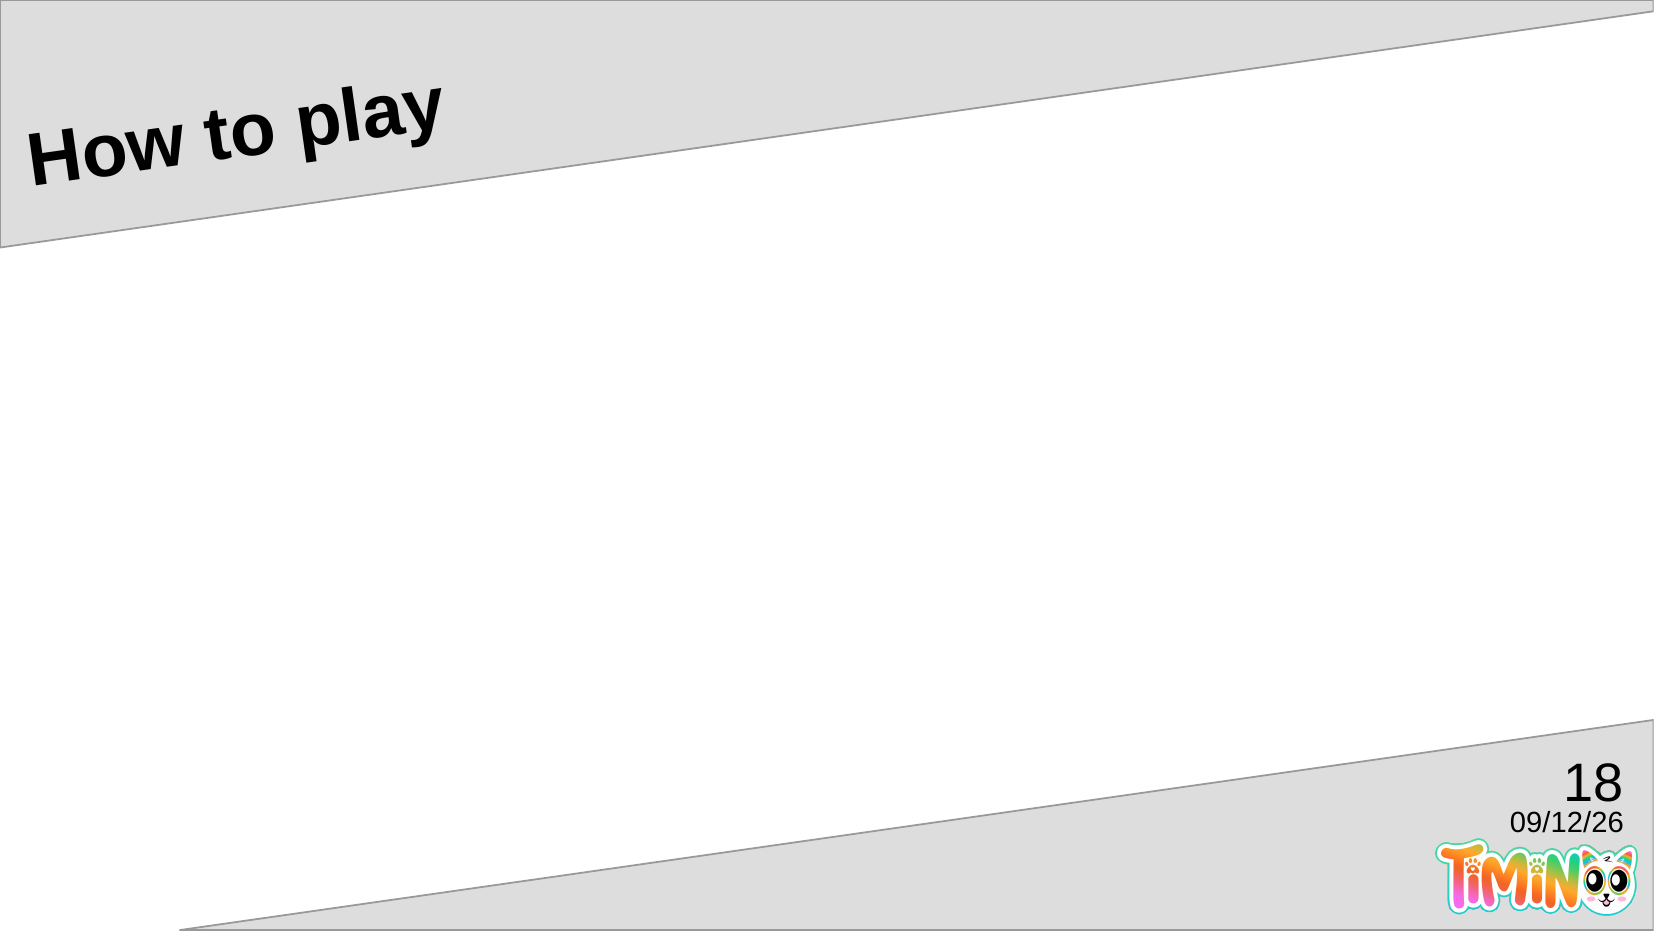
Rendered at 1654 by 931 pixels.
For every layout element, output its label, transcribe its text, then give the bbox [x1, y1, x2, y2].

title How to play [16, 0, 1501, 239]
picture [1435, 838, 1638, 916]
